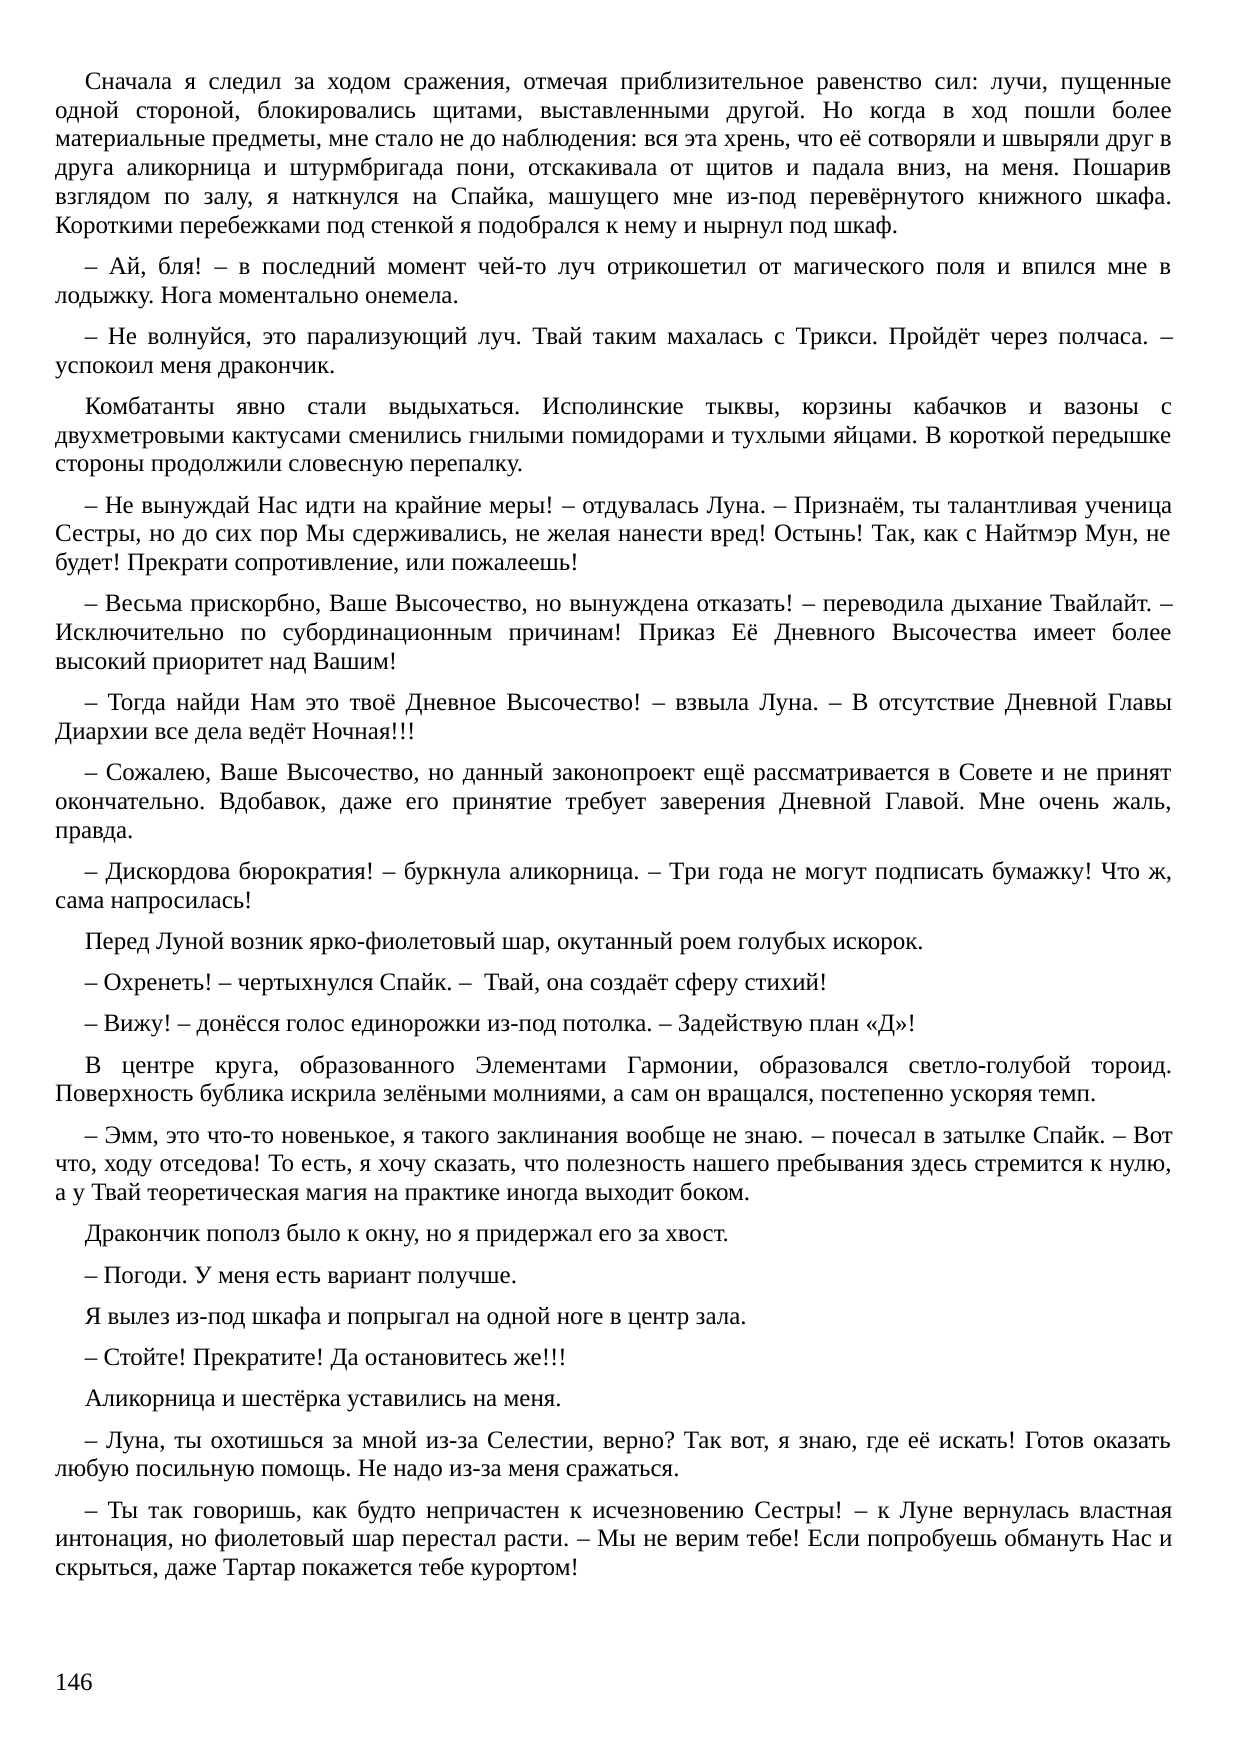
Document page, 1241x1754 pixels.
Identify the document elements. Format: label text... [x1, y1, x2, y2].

text – Не волнуйся, это парализующий луч. Твай таким махалась с Трикси. Пройдёт через полчаса. – успокоил меня дракончик. [55, 321, 1173, 378]
text Дракончик пополз было к окну, но я придержал его за хвост. [55, 1218, 1173, 1247]
text – Не вынуждай Нас идти на крайние меры! – отдувалась Луна. – Признаём, ты талантливая ученица Сестры, но до сих пор Мы сдерживались, не желая нанести вред! Остынь! Так, как с Найтмэр Мун, не будет! Прекрати сопротивление, или пожалеешь! [55, 490, 1173, 576]
text Перед Луной возник ярко-фиолетовый шар, окутанный роем голубых искорок. [55, 926, 1173, 955]
text – Дискордова бюрократия! – буркнула аликорница. – Три года не могут подписать бумажку! Что ж, сама напросилась! [55, 856, 1173, 913]
text – Охренеть! – чертыхнулся Спайк. – Твай, она создаёт сферу стихий! [55, 967, 1173, 996]
text Аликорница и шестёрка уставились на меня. [55, 1383, 1173, 1412]
text – Тогда найди Нам это твоё Дневное Высочество! – взвыла Луна. – В отсутствие Дневной Главы Диархии все дела ведёт Ночная!!! [55, 687, 1173, 745]
text – Стойте! Прекратите! Да остановитесь же!!! [55, 1342, 1173, 1371]
text – Сожалею, Ваше Высочество, но данный законопроект ещё рассматривается в Совете и не принят окончательно. Вдобавок, даже его принятие требует заверения Дневной Главой. Мне очень жаль, правда. [55, 757, 1173, 843]
text Комбатанты явно стали выдыхаться. Исполинские тыквы, корзины кабачков и вазоны с двухметровыми кактусами сменились гнилыми помидорами и тухлыми яйцами. В короткой передышке стороны продолжили словесную перепалку. [55, 391, 1173, 477]
text – Весьма прискорбно, Ваше Высочество, но вынуждена отказать! – переводила дыхание Твайлайт. – Исключительно по субординационным причинам! Приказ Её Дневного Высочества имеет более высокий приоритет над Вашим! [55, 588, 1173, 675]
text В центре круга, образованного Элементами Гармонии, образовался светло-голубой тороид. Поверхность бублика искрила зелёными молниями, а сам он вращался, постепенно ускоряя темп. [55, 1050, 1173, 1107]
text – Вижу! – донёсся голос единорожки из-под потолка. – Задействую план «Д»! [55, 1008, 1173, 1037]
text – Погоди. У меня есть вариант получше. [55, 1260, 1173, 1288]
text – Луна, ты охотишься за мной из-за Селестии, верно? Так вот, я знаю, где её искать! Готов оказать любую посильную помощь. Не надо из-за меня сражаться. [55, 1425, 1173, 1482]
text – Ай, бля! – в последний момент чей-то луч отрикошетил от магического поля и впился мне в лодыжку. Нога моментально онемела. [55, 251, 1173, 308]
text Сначала я следил за ходом сражения, отмечая приблизительное равенство сил: лучи, пущенные одной стороной, блокировались щитами, выставленными другой. Но когда в ход пошли более материальные предметы, мне стало не до наблюдения: вся эта хрень, что её сотворяли и швыряли друг в друга аликорница и штурмбригада пони, отскакивала от щитов и падала вниз, на меня. Пошарив взглядом по залу, я наткнулся на Спайка, машущего мне из-под перевёрнутого книжного шкафа. Короткими перебежками под стенкой я подобрался к нему и нырнул под шкаф. [55, 66, 1173, 238]
text – Ты так говоришь, как будто непричастен к исчезновению Сестры! – к Луне вернулась властная интонация, но фиолетовый шар перестал расти. – Мы не верим тебе! Если попробуешь обмануть Нас и скрыться, даже Тартар покажется тебе курортом! [55, 1495, 1173, 1581]
text Я вылез из-под шкафа и попрыгал на одной ноге в центр зала. [55, 1301, 1173, 1330]
text – Эмм, это что-то новенькое, я такого заклинания вообще не знаю. – почесал в затылке Спайк. – Вот что, ходу отседова! То есть, я хочу сказать, что полезность нашего пребывания здесь стремится к нулю, а у Твай теоретическая магия на практике иногда выходит боком. [55, 1120, 1173, 1206]
